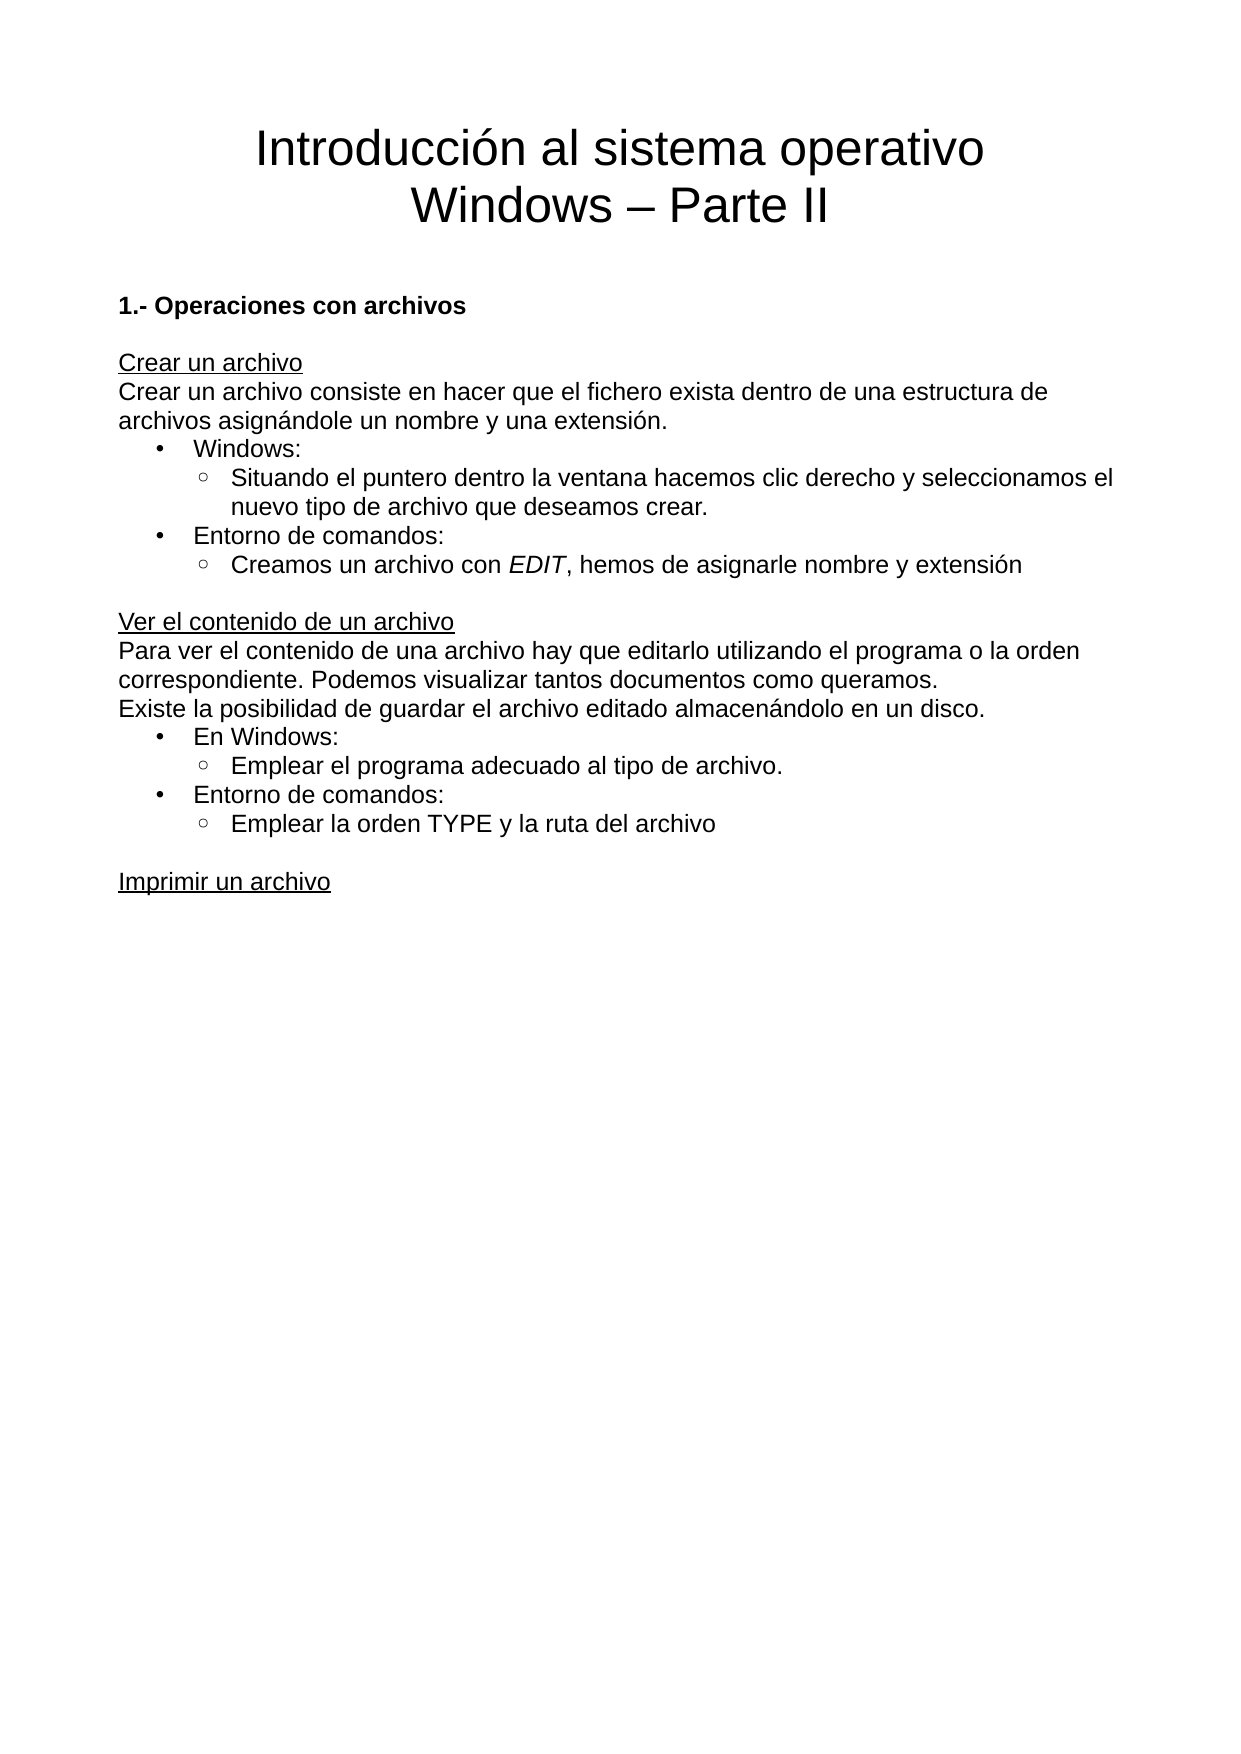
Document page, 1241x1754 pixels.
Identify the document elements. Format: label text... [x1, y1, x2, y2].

text Crear un archivo [118, 348, 1122, 377]
text Windows – Parte II [118, 176, 1122, 233]
list Situando el puntero dentro la ventana hacemos clic derecho y seleccionamos el nuevo tipo de archivo que deseamos crear. [193, 463, 1122, 521]
text Imprimir un archivo [118, 866, 1122, 895]
list Entorno de comandos: [156, 780, 1122, 809]
list Windows: [156, 434, 1122, 463]
text Introducción al sistema operativo [118, 118, 1122, 176]
text Ver el contenido de un archivo [118, 607, 1122, 636]
text 1.- Operaciones con archivos [118, 291, 1122, 319]
list Creamos un archivo con EDIT, hemos de asignarle nombre y extensión [193, 550, 1122, 578]
list En Windows: [156, 722, 1122, 751]
list Emplear la orden TYPE y la ruta del archivo [193, 809, 1122, 838]
list Entorno de comandos: [156, 521, 1122, 550]
text Para ver el contenido de una archivo hay que editarlo utilizando el programa o la orden correspondiente. Podemos visualizar tantos documentos como queramos. [118, 636, 1122, 693]
text Crear un archivo consiste en hacer que el fichero exista dentro de una estructura de archivos asignándole un nombre y una extensión. [118, 377, 1122, 434]
text Existe la posibilidad de guardar el archivo editado almacenándolo en un disco. [118, 693, 1122, 722]
list Emplear el programa adecuado al tipo de archivo. [193, 751, 1122, 780]
